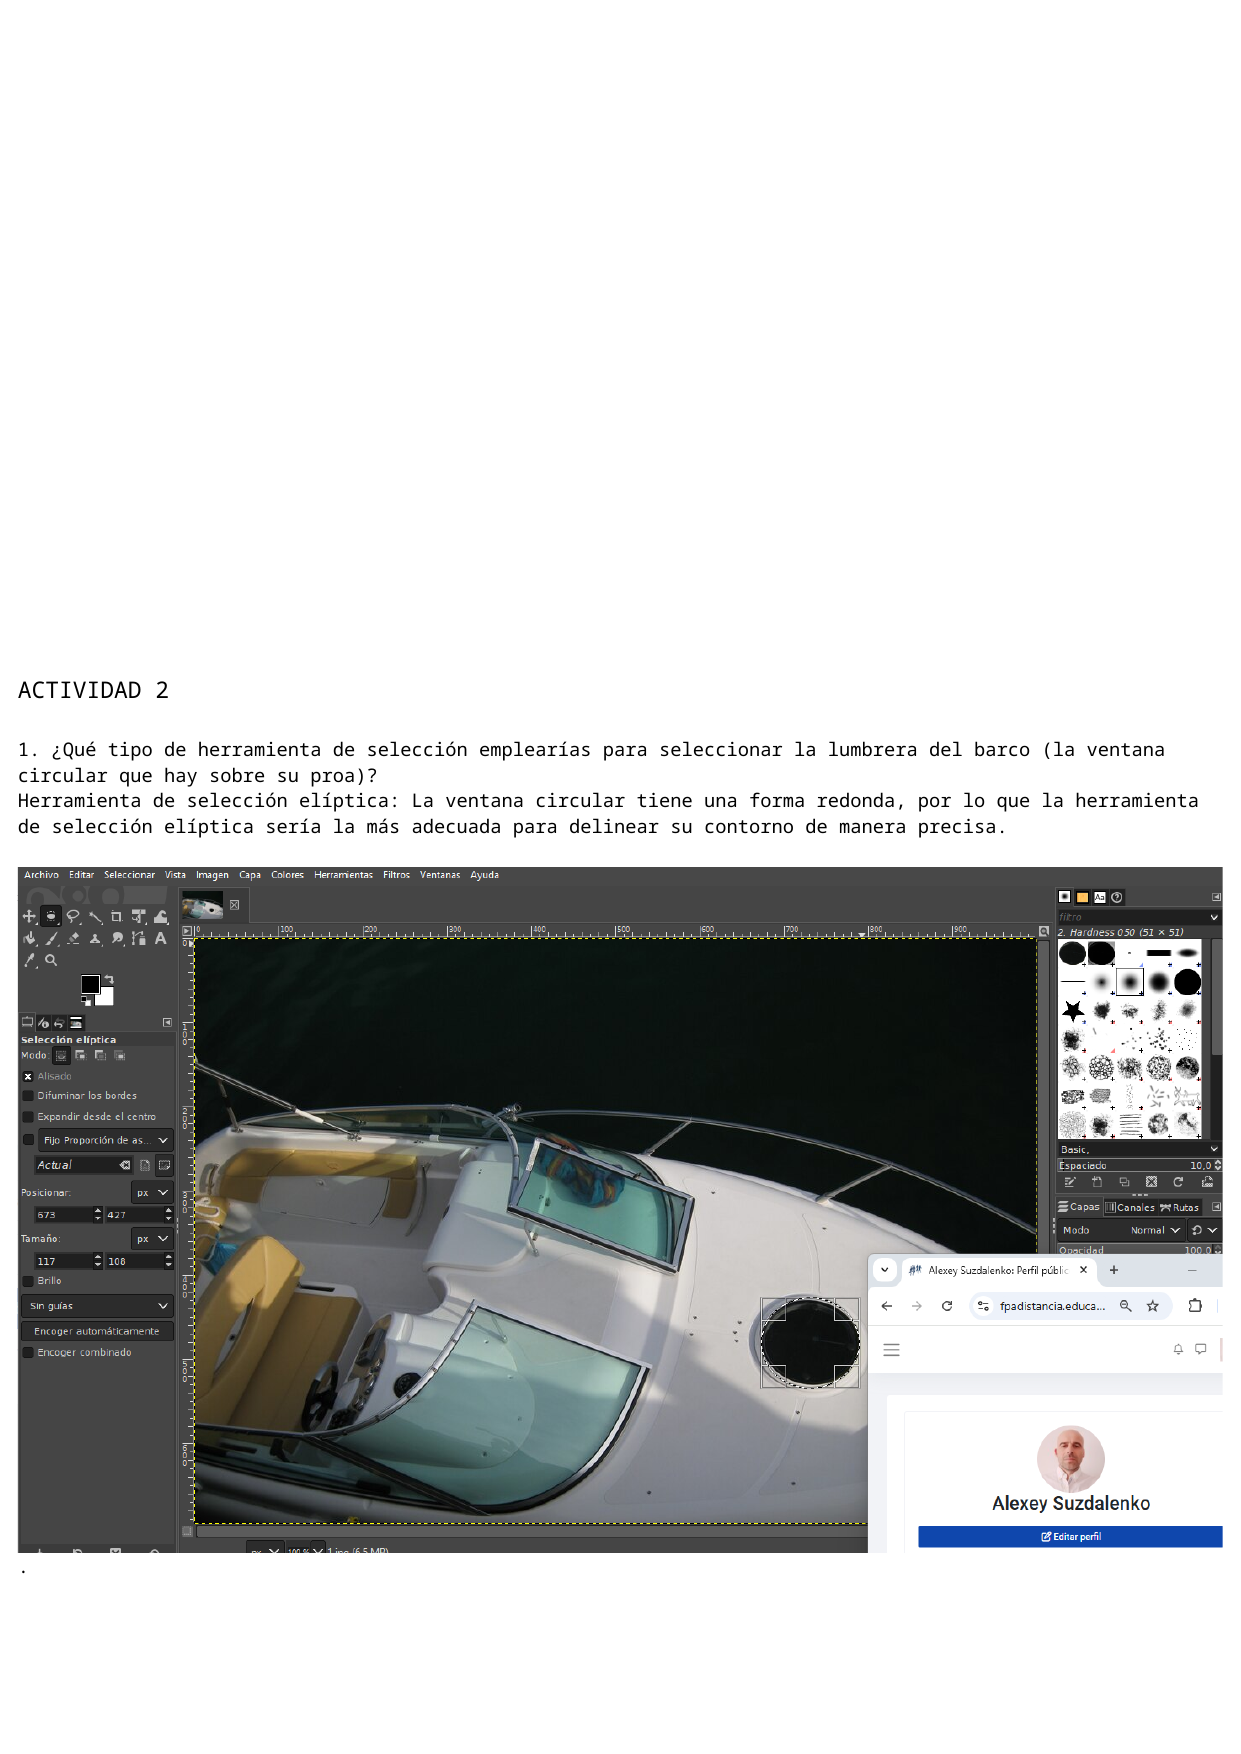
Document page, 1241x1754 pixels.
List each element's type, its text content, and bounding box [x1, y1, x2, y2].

text ACTIVIDAD 2 [18, 674, 1222, 705]
text . [18, 1553, 1222, 1578]
picture [17, 867, 1223, 1553]
text 1. ¿Qué tipo de herramienta de selección emplearías para seleccionar la lumbrera del barco (la ventana circular que hay sobre su proa)? [18, 736, 1222, 787]
text Herramienta de selección elíptica: La ventana circular tiene una forma redonda, por lo que la herramienta de selección elíptica sería la más adecuada para delinear su contorno de manera precisa. [18, 787, 1222, 838]
